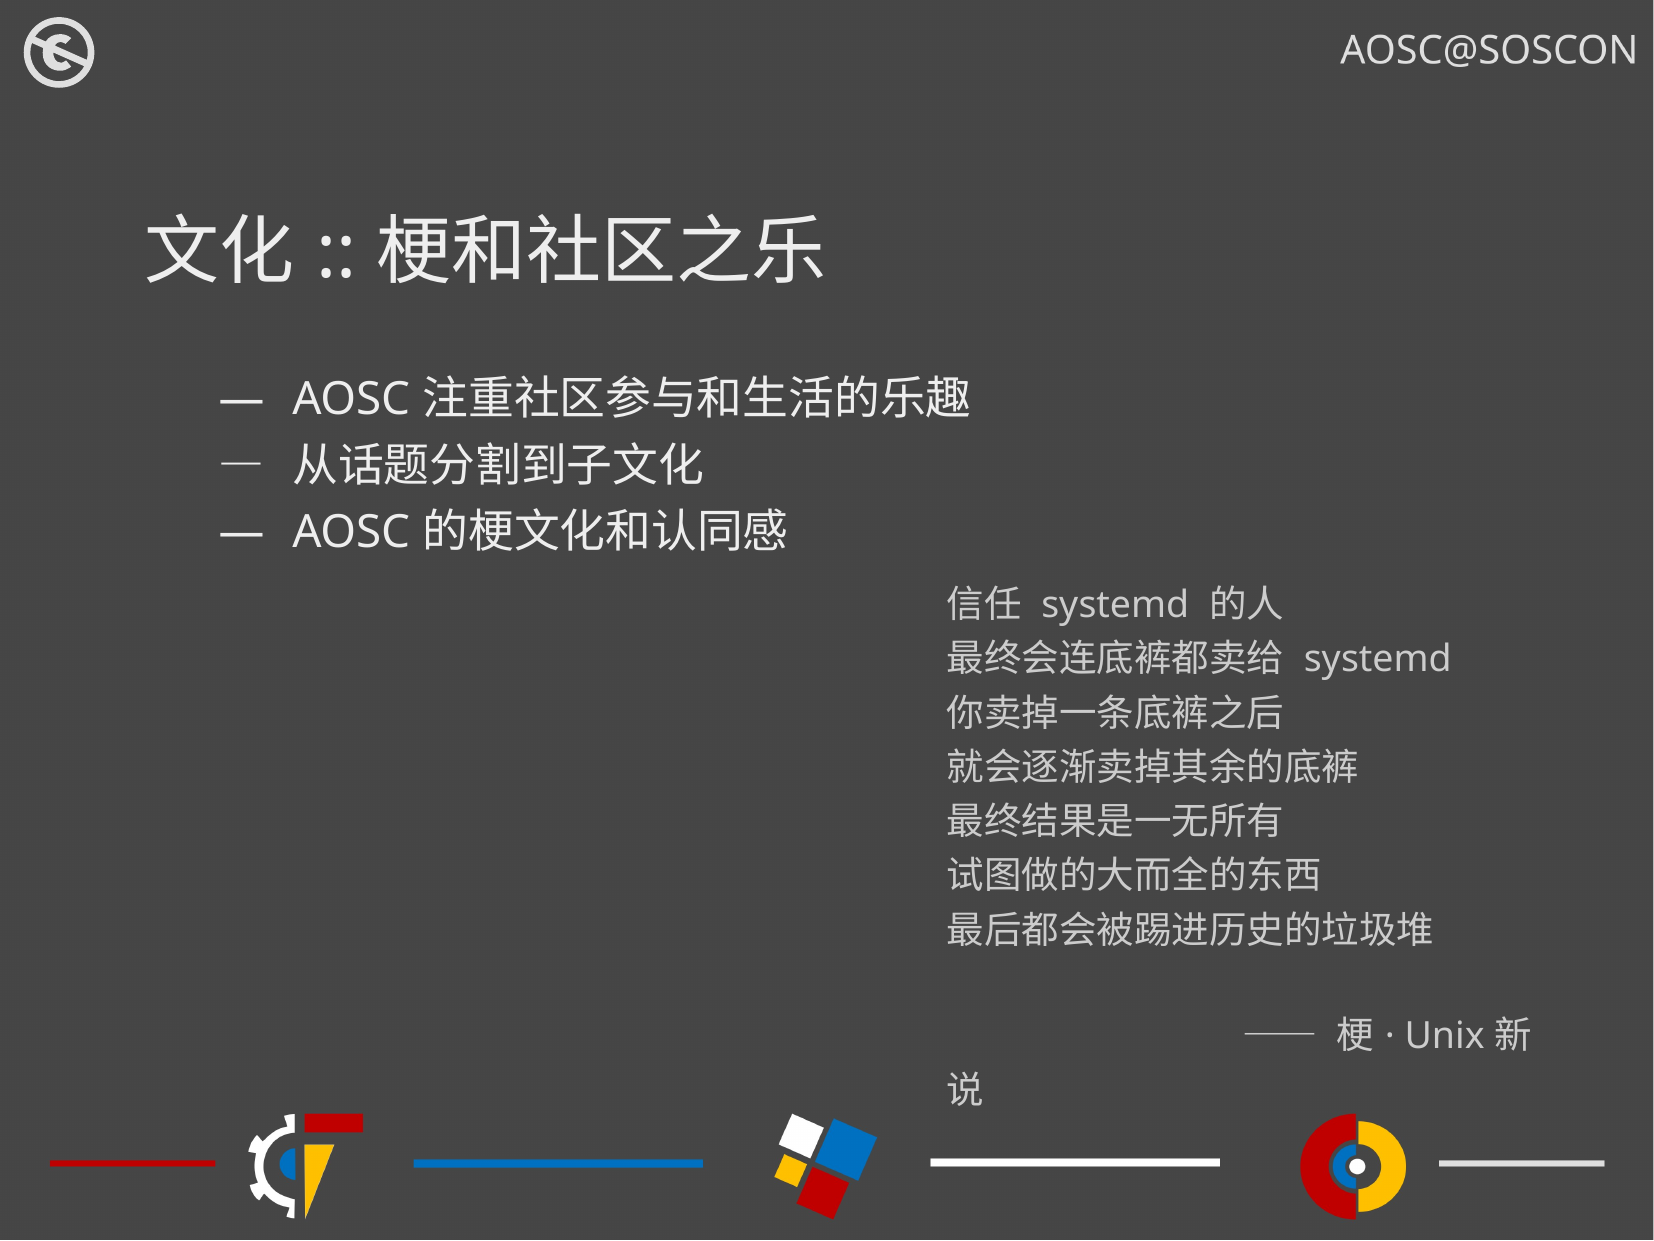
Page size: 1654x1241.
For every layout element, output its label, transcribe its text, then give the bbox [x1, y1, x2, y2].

picture [0, 0, 1654, 1240]
text_box 文化::梗和社区之乐 — AOSC注重社区参与和生活的乐趣 — 从话题分割到子文化 — AOSC的梗文化和认同感 [129, 183, 1536, 1028]
text_box 信任 systemd 的人 最终会连底裤都卖给 systemd 你卖掉一条底裤之后 就会逐渐卖掉其余的底裤 最终结果是一无所有 试图做的大而全的东西 最后都会被踢进历史的垃圾堆 —— 梗· Unix新说 [932, 566, 1583, 1081]
